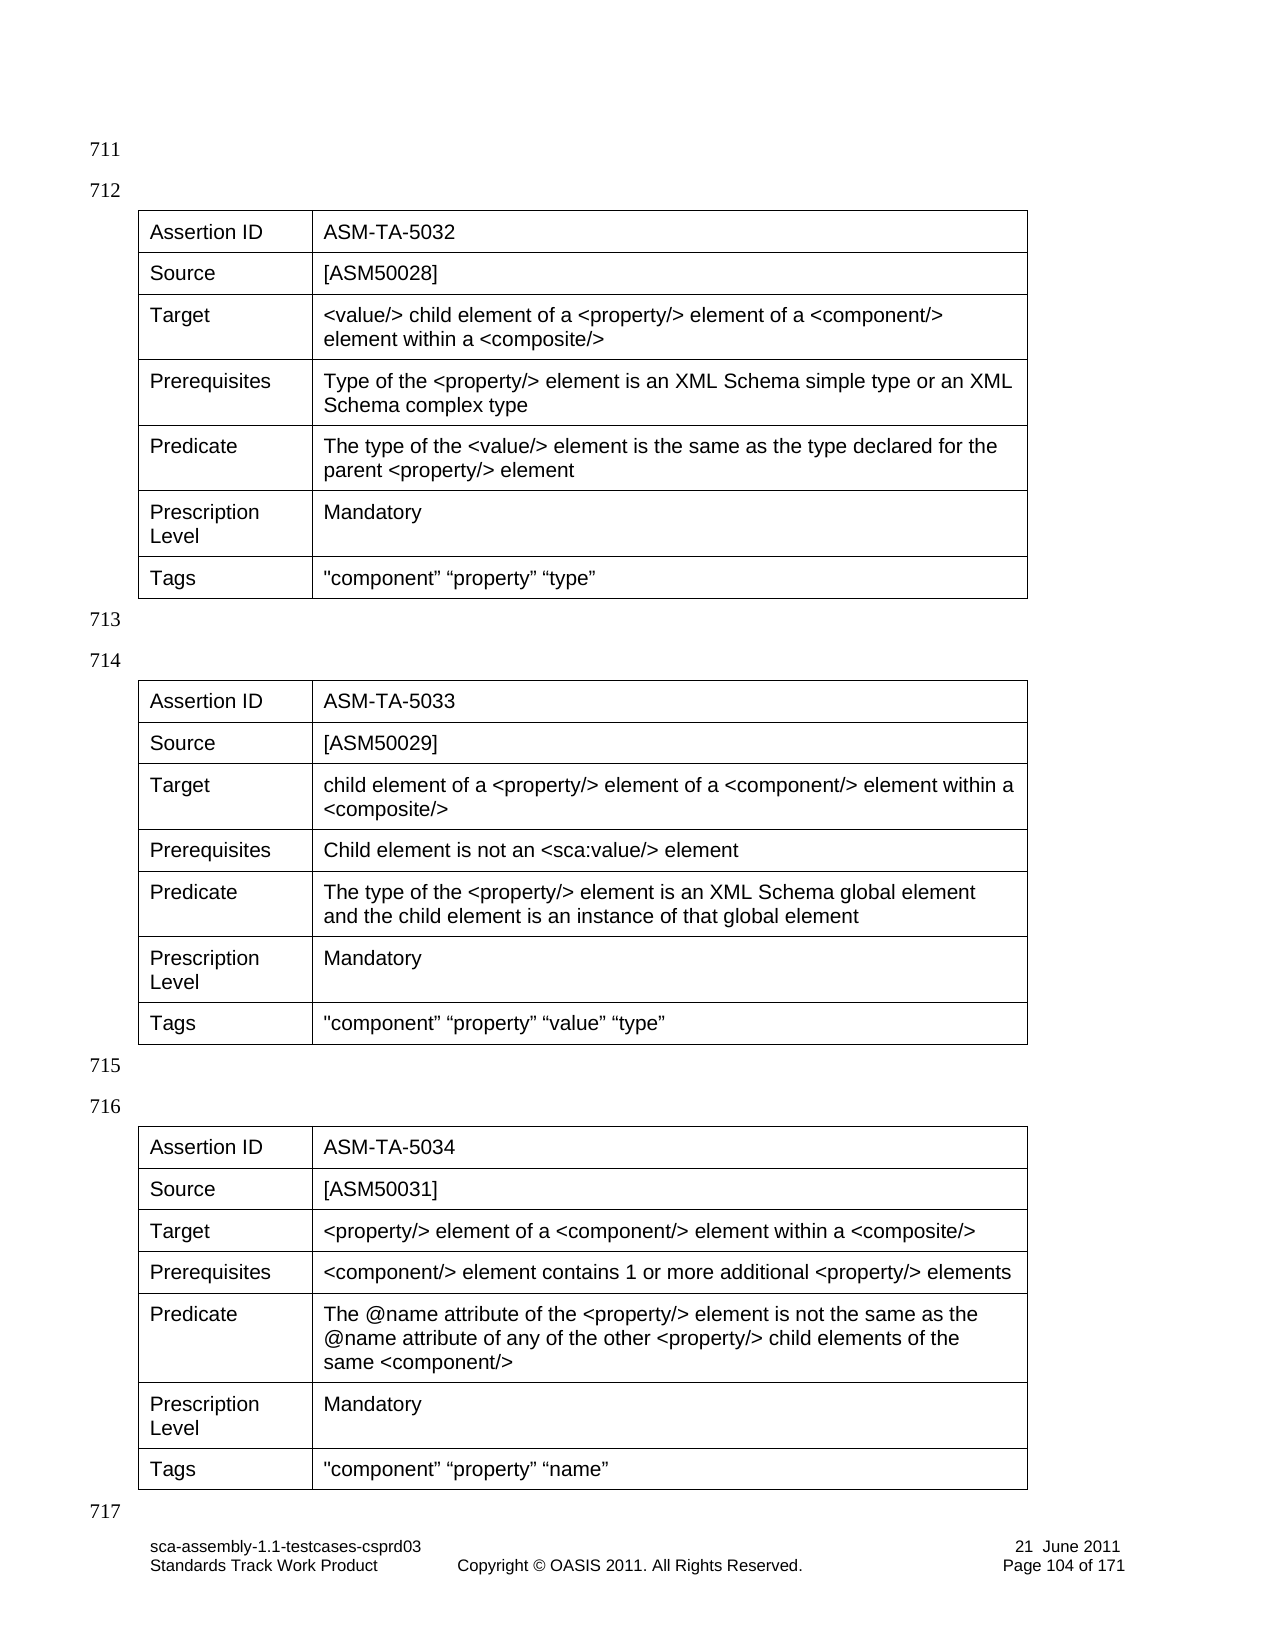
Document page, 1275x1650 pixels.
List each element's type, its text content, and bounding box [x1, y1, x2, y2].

table_cell Predicate [139, 426, 312, 490]
table_cell Tags [139, 1449, 312, 1489]
table_cell Tags [139, 557, 312, 598]
table_cell Predicate [139, 872, 312, 936]
table_cell Source [139, 253, 312, 293]
table_header Assertion ID [139, 1127, 312, 1167]
table_cell Mandatory [313, 937, 1027, 1002]
table_cell Source [139, 1169, 312, 1209]
table_cell [ASM50029] [313, 723, 1027, 763]
table_cell Target [139, 764, 312, 829]
table_cell "component” “property” “type” [313, 557, 1027, 598]
table_cell Type of the <property/> element is an XML Schema simple type or an XML Schema complex type [313, 360, 1027, 425]
table_cell Prerequisites [139, 830, 312, 871]
table_cell [ASM50028] [313, 253, 1027, 293]
table_cell The type of the <value/> element is the same as the type declared for the parent <property/> element [313, 426, 1027, 490]
table_cell Prescription Level [139, 937, 312, 1002]
table_cell Target [139, 295, 312, 359]
table_cell Prerequisites [139, 1252, 312, 1292]
table_cell Predicate [139, 1294, 312, 1382]
table_header Assertion ID [139, 681, 312, 722]
table_cell Prescription Level [139, 1383, 312, 1448]
table_cell Prescription Level [139, 491, 312, 556]
table_header ASM-TA-5034 [313, 1127, 1027, 1167]
table_cell Mandatory [313, 1383, 1027, 1448]
table_cell child element of a <property/> element of a <component/> element within a <composite/> [313, 764, 1027, 829]
table_cell Tags [139, 1003, 312, 1043]
table_cell <value/> child element of a <property/> element of a <component/> element within a <composite/> [313, 295, 1027, 359]
table_cell Prerequisites [139, 360, 312, 425]
table_cell "component” “property” “value” “type” [313, 1003, 1027, 1043]
table_cell The @name attribute of the <property/> element is not the same as the @name attribute of any of the other <property/> child elements of the same <component/> [313, 1294, 1027, 1382]
table_cell Target [139, 1210, 312, 1251]
table_cell <property/> element of a <component/> element within a <composite/> [313, 1210, 1027, 1251]
table_cell Mandatory [313, 491, 1027, 556]
table_header ASM-TA-5033 [313, 681, 1027, 722]
table_header ASM-TA-5032 [313, 211, 1027, 252]
table_header Assertion ID [139, 211, 312, 252]
table_cell Source [139, 723, 312, 763]
table_cell <component/> element contains 1 or more additional <property/> elements [313, 1252, 1027, 1292]
table_cell Child element is not an <sca:value/> element [313, 830, 1027, 871]
table_cell The type of the <property/> element is an XML Schema global element and the child element is an instance of that global element [313, 872, 1027, 936]
table_cell [ASM50031] [313, 1169, 1027, 1209]
table_cell "component” “property” “name” [313, 1449, 1027, 1489]
